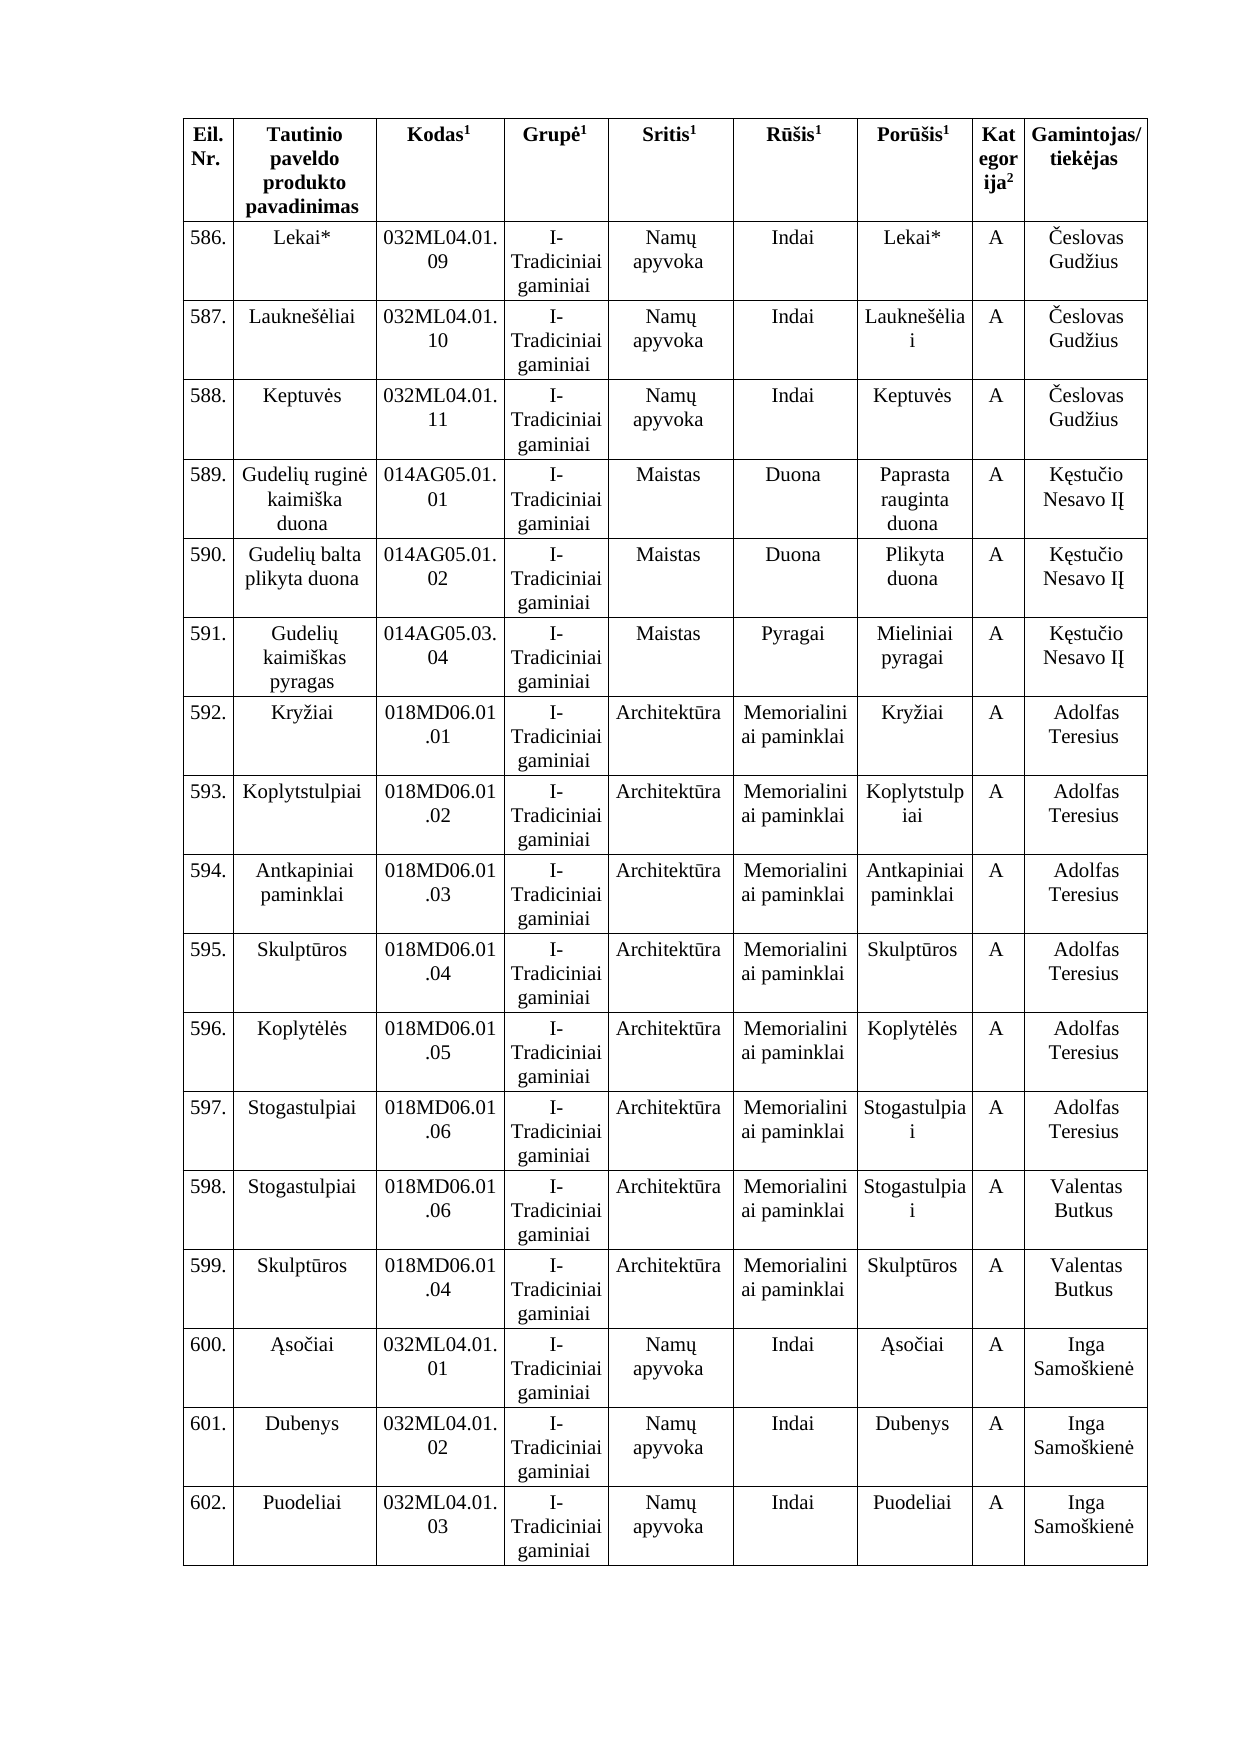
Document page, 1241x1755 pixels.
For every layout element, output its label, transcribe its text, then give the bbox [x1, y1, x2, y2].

table_header Kodas1 [377, 119, 504, 221]
table_cell A [973, 539, 1024, 617]
table_cell I-Tradiciniai gaminiai [505, 380, 608, 458]
table_cell 602. [184, 1487, 233, 1565]
table_cell A [973, 1408, 1024, 1486]
table_cell 601. [184, 1408, 233, 1486]
table_cell 018MD06.01.02 [377, 776, 504, 854]
table_cell Stogastulpiai [234, 1092, 376, 1170]
table_cell Koplytstulpiai [858, 776, 972, 854]
table_cell 590. [184, 539, 233, 617]
table_cell 032ML04.01.11 [377, 380, 504, 458]
table_cell Adolfas Teresius [1025, 934, 1147, 1012]
table_cell A [973, 1092, 1024, 1170]
table_cell 018MD06.01.04 [377, 934, 504, 1012]
table_cell Namų apyvoka [609, 380, 733, 458]
table_cell 600. [184, 1329, 233, 1407]
table_cell 018MD06.01.03 [377, 855, 504, 933]
table_cell Skulptūros [234, 934, 376, 1012]
table_cell Architektūra [609, 934, 733, 1012]
table_cell Inga Samoškienė [1025, 1487, 1147, 1565]
table_cell Indai [734, 380, 857, 458]
table_cell Valentas Butkus [1025, 1250, 1147, 1328]
table_cell Puodeliai [858, 1487, 972, 1565]
table_cell I-Tradiciniai gaminiai [505, 1092, 608, 1170]
table_cell I-Tradiciniai gaminiai [505, 697, 608, 775]
table_cell I-Tradiciniai gaminiai [505, 460, 608, 537]
table_cell Gudelių balta plikyta duona [234, 539, 376, 617]
table_cell Indai [734, 1408, 857, 1486]
table_cell Inga Samoškienė [1025, 1329, 1147, 1407]
table_cell I-Tradiciniai gaminiai [505, 855, 608, 933]
table_cell Kryžiai [858, 697, 972, 775]
table_header Rūšis1 [734, 119, 857, 221]
table_cell Architektūra [609, 1013, 733, 1091]
table_header Gamintojas/ tiekėjas [1025, 119, 1147, 221]
table_cell Memorialiniai paminklai [734, 697, 857, 775]
table_cell 591. [184, 618, 233, 696]
table_cell Puodeliai [234, 1487, 376, 1565]
table_cell 018MD06.01.01 [377, 697, 504, 775]
table_cell A [973, 1171, 1024, 1249]
table_cell Antkapiniai paminklai [234, 855, 376, 933]
table_cell Inga Samoškienė [1025, 1408, 1147, 1486]
table_cell Skulptūros [858, 934, 972, 1012]
table_cell A [973, 776, 1024, 854]
table_cell A [973, 1329, 1024, 1407]
table_cell Stogastulpiai [858, 1171, 972, 1249]
table_header Grupė1 [505, 119, 608, 221]
table_cell A [973, 380, 1024, 458]
table_cell Architektūra [609, 1250, 733, 1328]
table_cell Ąsočiai [234, 1329, 376, 1407]
table_cell A [973, 697, 1024, 775]
table_cell Antkapiniai paminklai [858, 855, 972, 933]
table_cell Koplytstulpiai [234, 776, 376, 854]
table_cell I-Tradiciniai gaminiai [505, 1487, 608, 1565]
table_cell Adolfas Teresius [1025, 697, 1147, 775]
table_cell 032ML04.01.09 [377, 222, 504, 300]
table_cell Stogastulpiai [858, 1092, 972, 1170]
table_cell A [973, 855, 1024, 933]
table_cell Architektūra [609, 697, 733, 775]
table_cell 014AG05.01.01 [377, 460, 504, 537]
table_cell I-Tradiciniai gaminiai [505, 1250, 608, 1328]
table_cell A [973, 301, 1024, 379]
table_cell Namų apyvoka [609, 1487, 733, 1565]
table_cell Adolfas Teresius [1025, 1013, 1147, 1091]
table_cell 595. [184, 934, 233, 1012]
table_cell Adolfas Teresius [1025, 776, 1147, 854]
table_cell Gudelių kaimiškas pyragas [234, 618, 376, 696]
table_cell I-Tradiciniai gaminiai [505, 539, 608, 617]
table_cell I-Tradiciniai gaminiai [505, 1013, 608, 1091]
table_cell 014AG05.01.02 [377, 539, 504, 617]
table_header Kategorija2 [973, 119, 1024, 221]
table_cell Keptuvės [858, 380, 972, 458]
table_cell Lekai* [234, 222, 376, 300]
table_cell I-Tradiciniai gaminiai [505, 934, 608, 1012]
table_cell Dubenys [858, 1408, 972, 1486]
table_cell Skulptūros [858, 1250, 972, 1328]
table_cell Namų apyvoka [609, 1329, 733, 1407]
table_cell 596. [184, 1013, 233, 1091]
table_cell I-Tradiciniai gaminiai [505, 1171, 608, 1249]
table_cell Indai [734, 1487, 857, 1565]
table_cell Keptuvės [234, 380, 376, 458]
table_cell Memorialiniai paminklai [734, 934, 857, 1012]
table_cell Memorialiniai paminklai [734, 855, 857, 933]
table_cell I-Tradiciniai gaminiai [505, 222, 608, 300]
table_cell Pyragai [734, 618, 857, 696]
table_cell Skulptūros [234, 1250, 376, 1328]
table_cell Architektūra [609, 1092, 733, 1170]
table_cell Dubenys [234, 1408, 376, 1486]
table_cell 018MD06.01.06 [377, 1171, 504, 1249]
table_cell Lauknešėliai [234, 301, 376, 379]
table_cell Ąsočiai [858, 1329, 972, 1407]
table_cell A [973, 618, 1024, 696]
table_cell Memorialiniai paminklai [734, 1013, 857, 1091]
table_cell 594. [184, 855, 233, 933]
table_cell Memorialiniai paminklai [734, 1171, 857, 1249]
table_cell Česlovas Gudžius [1025, 222, 1147, 300]
table_cell 018MD06.01.05 [377, 1013, 504, 1091]
table_cell Memorialiniai paminklai [734, 1250, 857, 1328]
table_cell Maistas [609, 618, 733, 696]
table_cell Indai [734, 301, 857, 379]
table_cell 032ML04.01.01 [377, 1329, 504, 1407]
table_cell 032ML04.01.10 [377, 301, 504, 379]
table_cell Adolfas Teresius [1025, 1092, 1147, 1170]
table_cell I-Tradiciniai gaminiai [505, 301, 608, 379]
table_cell 592. [184, 697, 233, 775]
table_cell 589. [184, 460, 233, 537]
table_cell Duona [734, 460, 857, 537]
table_cell Architektūra [609, 1171, 733, 1249]
table_cell A [973, 460, 1024, 537]
table_cell Maistas [609, 539, 733, 617]
table_cell Namų apyvoka [609, 1408, 733, 1486]
table_cell I-Tradiciniai gaminiai [505, 1408, 608, 1486]
table_cell Duona [734, 539, 857, 617]
table_cell A [973, 1250, 1024, 1328]
table_header Tautinio paveldo produkto pavadinimas [234, 119, 376, 221]
table_cell 018MD06.01.06 [377, 1092, 504, 1170]
table_cell Architektūra [609, 776, 733, 854]
table_cell 014AG05.03.04 [377, 618, 504, 696]
table_cell Koplytėlės [858, 1013, 972, 1091]
table_cell I-Tradiciniai gaminiai [505, 618, 608, 696]
table_cell 597. [184, 1092, 233, 1170]
table_cell Koplytėlės [234, 1013, 376, 1091]
table_cell Lekai* [858, 222, 972, 300]
table_cell Gudelių ruginė kaimiška duona [234, 460, 376, 537]
table_cell Adolfas Teresius [1025, 855, 1147, 933]
table_cell Lauknešėliai [858, 301, 972, 379]
table_cell A [973, 1487, 1024, 1565]
table_cell 587. [184, 301, 233, 379]
table_header Sritis1 [609, 119, 733, 221]
table_cell 586. [184, 222, 233, 300]
table_cell Memorialiniai paminklai [734, 776, 857, 854]
table_cell 032ML04.01.02 [377, 1408, 504, 1486]
table_header Eil. Nr. [184, 119, 233, 221]
table_cell Plikyta duona [858, 539, 972, 617]
table_cell A [973, 1013, 1024, 1091]
table_cell 588. [184, 380, 233, 458]
table_cell 598. [184, 1171, 233, 1249]
table_cell Česlovas Gudžius [1025, 380, 1147, 458]
table_cell I-Tradiciniai gaminiai [505, 776, 608, 854]
table_cell Indai [734, 1329, 857, 1407]
table_cell Česlovas Gudžius [1025, 301, 1147, 379]
table_cell Maistas [609, 460, 733, 537]
table_cell Memorialiniai paminklai [734, 1092, 857, 1170]
table_cell Stogastulpiai [234, 1171, 376, 1249]
table_cell Namų apyvoka [609, 301, 733, 379]
table_cell 593. [184, 776, 233, 854]
table_cell Architektūra [609, 855, 733, 933]
table_cell Indai [734, 222, 857, 300]
table_cell Kryžiai [234, 697, 376, 775]
table_cell A [973, 934, 1024, 1012]
table_cell Valentas Butkus [1025, 1171, 1147, 1249]
table_cell I-Tradiciniai gaminiai [505, 1329, 608, 1407]
table_cell 018MD06.01.04 [377, 1250, 504, 1328]
table_cell Kęstučio Nesavo IĮ [1025, 539, 1147, 617]
table_cell 599. [184, 1250, 233, 1328]
table_cell A [973, 222, 1024, 300]
table_cell Kęstučio Nesavo IĮ [1025, 460, 1147, 537]
table_cell Kęstučio Nesavo IĮ [1025, 618, 1147, 696]
table_cell Paprasta rauginta duona [858, 460, 972, 537]
table_header Porūšis1 [858, 119, 972, 221]
table_cell Mieliniai pyragai [858, 618, 972, 696]
table_cell 032ML04.01.03 [377, 1487, 504, 1565]
table_cell Namų apyvoka [609, 222, 733, 300]
